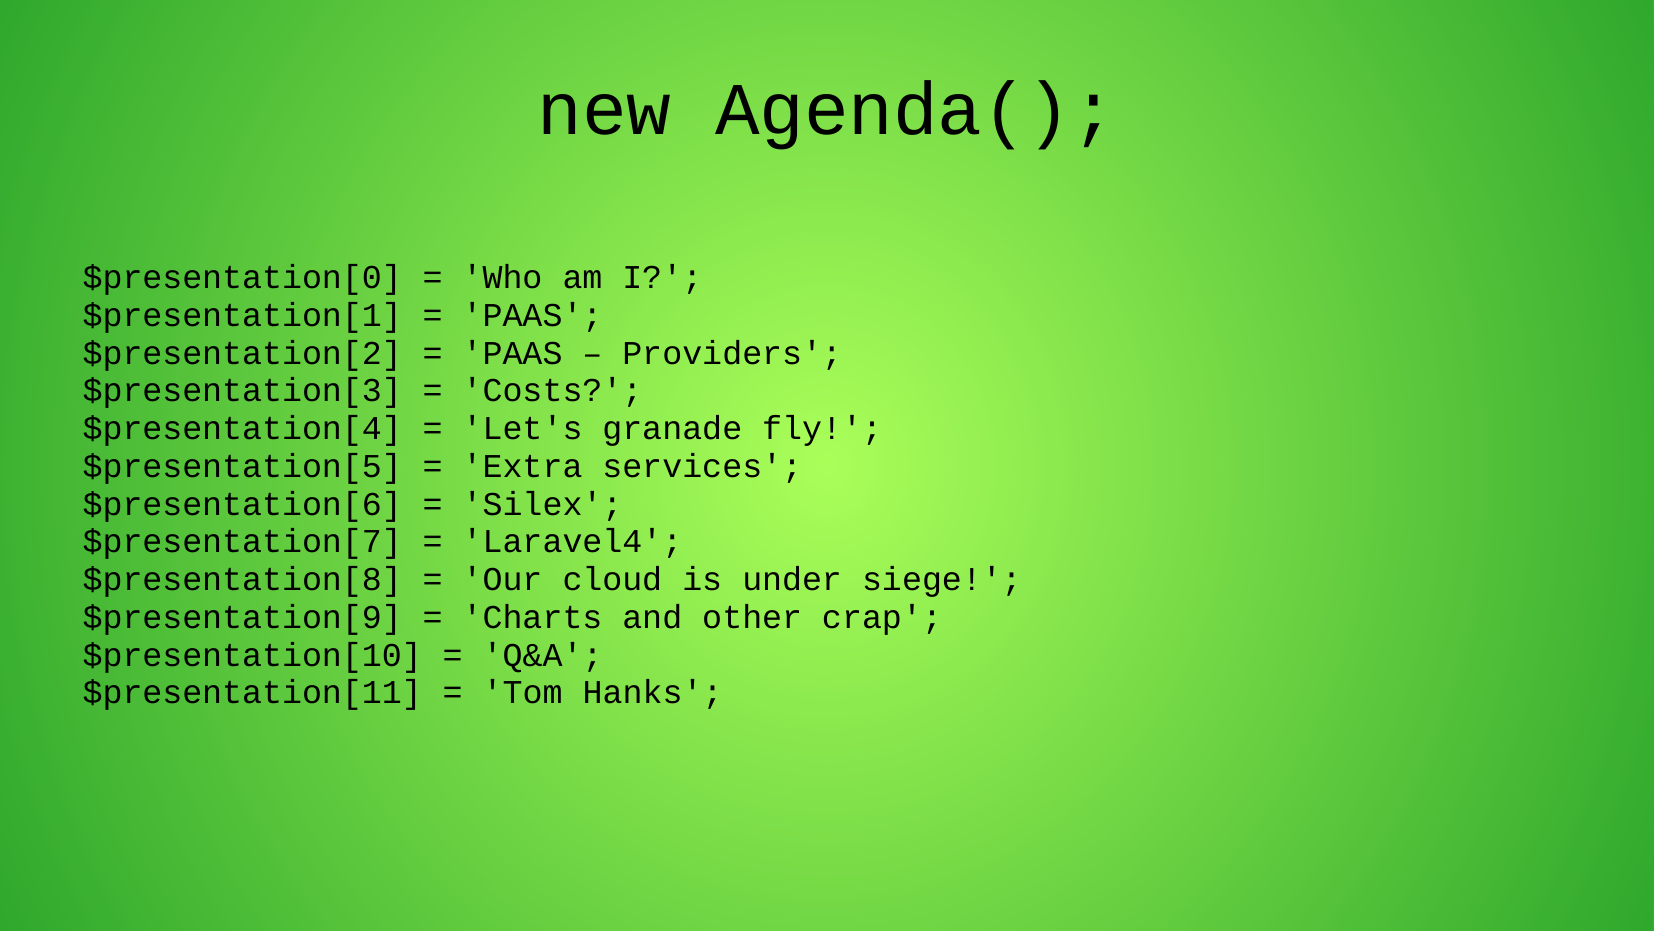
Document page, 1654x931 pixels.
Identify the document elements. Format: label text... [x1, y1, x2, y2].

subtitle = 'Who am I?'; = 'PAAS'; = 'PAAS – Providers'; = 'Costs?'; = 'Let's granade fly!'; = 'Extra services'; = 'Silex'; = 'Laravel4'; = 'Our cloud is under siege!'; = 'Charts and other crap'; = 'Q&A'; = 'Tom Hanks'; [82, 217, 1571, 758]
title new Agenda(); [82, 37, 1571, 193]
